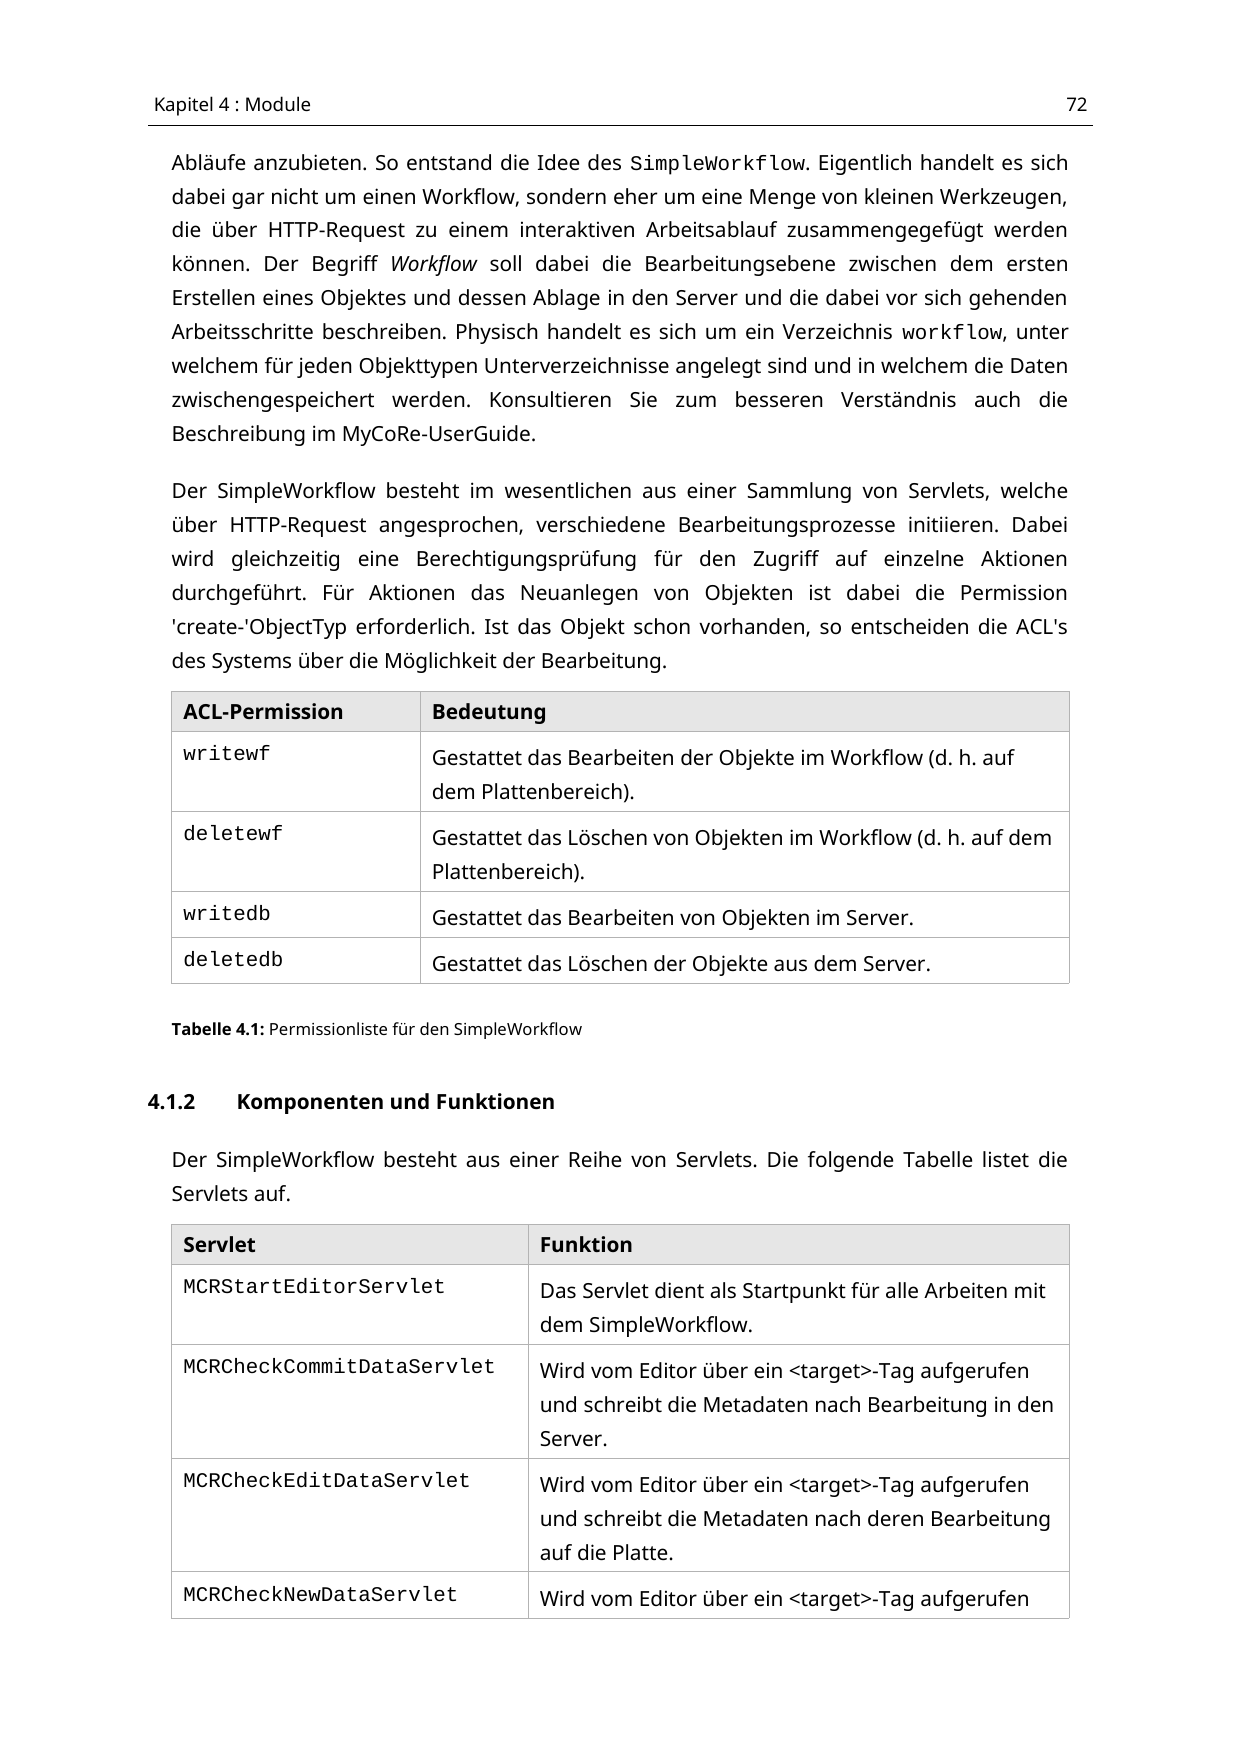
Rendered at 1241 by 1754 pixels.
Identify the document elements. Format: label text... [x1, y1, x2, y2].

table_cell deletewf [172, 812, 420, 891]
table_header Funktion [529, 1225, 1069, 1264]
text Tabelle 4.1: Permissionliste für den SimpleWorkflow [171, 1017, 1069, 1040]
table_cell Gestattet das Bearbeiten der Objekte im Workflow (d. h. auf dem Plattenbereich). [421, 732, 1069, 811]
table_cell Gestattet das Bearbeiten von Objekten im Server. [421, 892, 1069, 937]
table_header Servlet [172, 1225, 528, 1264]
table_cell Wird vom Editor über ein <target>-Tag aufgerufen und schreibt die Metadaten nach Bearbeitung in den Server. [529, 1345, 1069, 1458]
table_cell writedb [172, 892, 420, 937]
table_header Bedeutung [421, 692, 1069, 731]
table_cell Wird vom Editor über ein <target>-Tag aufgerufen [529, 1572, 1069, 1618]
table_cell MCRCheckCommitDataServlet [172, 1345, 528, 1458]
table_cell deletedb [172, 938, 420, 983]
table_cell Gestattet das Löschen von Objekten im Workflow (d. h. auf dem Plattenbereich). [421, 812, 1069, 891]
text Abläufe anzubieten. So entstand die Idee des SimpleWorkflow. Eigentlich handelt es sich dabei gar nicht um einen Workflow, sondern eher um eine Menge von kleinen Werkzeugen, die über HTTP-Request zu einem interaktiven Arbeitsablauf zusammengegefügt werden können. Der Begriff Workflow soll dabei die Bearbeitungsebene zwischen dem ersten Erstellen eines Objektes und dessen Ablage in den Server und die dabei vor sich gehenden Arbeitsschritte beschreiben. Physisch handelt es sich um ein Verzeichnis workflow, unter welchem für jeden Objekttypen Unterverzeichnisse angelegt sind und in welchem die Daten zwischengespeichert werden. Konsultieren Sie zum besseren Verständnis auch die Beschreibung im MyCoRe-UserGuide. [171, 148, 1069, 447]
table_cell writewf [172, 732, 420, 811]
table_header ACL-Permission [172, 692, 420, 731]
text Der SimpleWorkflow besteht im wesentlichen aus einer Sammlung von Servlets, welche über HTTP-Request angesprochen, verschiedene Bearbeitungsprozesse initiieren. Dabei wird gleichzeitig eine Berechtigungsprüfung für den Zugriff auf einzelne Aktionen durchgeführt. Für Aktionen das Neuanlegen von Objekten ist dabei die Permission 'create-'ObjectTyp erforderlich. Ist das Objekt schon vorhanden, so entscheiden die ACL's des Systems über die Möglichkeit der Bearbeitung. [171, 476, 1069, 674]
table_cell MCRCheckNewDataServlet [172, 1572, 528, 1618]
table_cell Das Servlet dient als Startpunkt für alle Arbeiten mit dem SimpleWorkflow. [529, 1265, 1069, 1344]
table_cell Wird vom Editor über ein <target>-Tag aufgerufen und schreibt die Metadaten nach deren Bearbeitung auf die Platte. [529, 1459, 1069, 1571]
table_cell Gestattet das Löschen der Objekte aus dem Server. [421, 938, 1069, 983]
table_cell MCRCheckEditDataServlet [172, 1459, 528, 1571]
subtitle Komponenten und Funktionen [148, 1087, 1092, 1116]
table_cell MCRStartEditorServlet [172, 1265, 528, 1344]
text Der SimpleWorkflow besteht aus einer Reihe von Servlets. Die folgende Tabelle listet die Servlets auf. [171, 1145, 1069, 1207]
